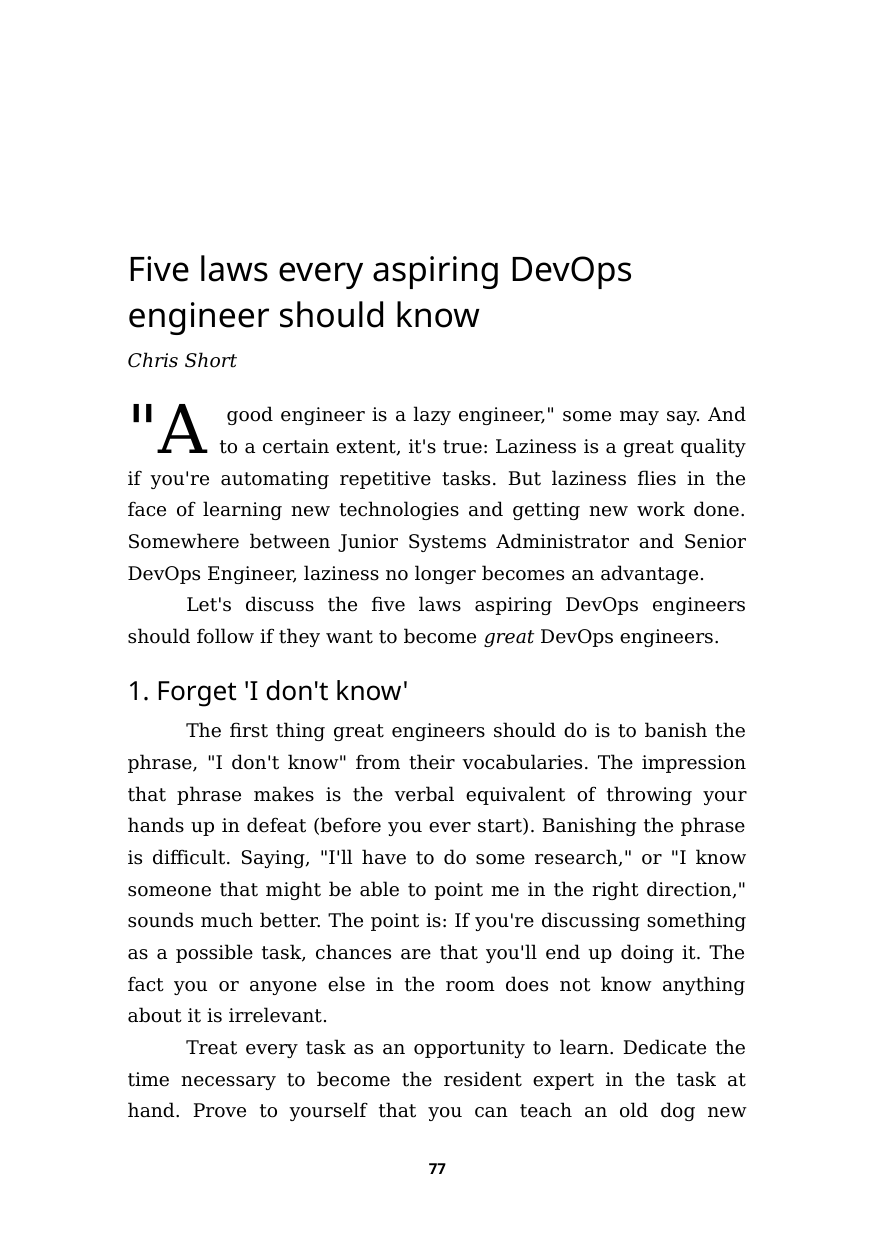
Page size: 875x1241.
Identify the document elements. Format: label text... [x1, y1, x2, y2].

text Treat every task as an opportunity to learn. Dedicate the time necessary to become the resident expert in the task at hand. Prove to yourself that you can teach an old dog new [127, 1037, 747, 1122]
subtitle Five laws every aspiring DevOps engineer should know [127, 246, 747, 338]
text "A good engineer is a lazy engineer," some may say. And to a certain extent, it's true: Laziness is a great quality if you're automating repetitive tasks. But laziness flies in the face of learning new technologies and getting new work done. Somewhere between Junior Systems Administrator and Senior DevOps Engineer, laziness no longer becomes an advantage. [127, 404, 747, 584]
subtitle 1. Forget 'I don't know' [127, 672, 747, 708]
text Chris Short [127, 350, 747, 372]
text The first thing great engineers should do is to banish the phrase, "I don't know" from their vocabularies. The impression that phrase makes is the verbal equivalent of throwing your hands up in defeat (before you ever start). Banishing the phrase is difficult. Saying, "I'll have to do some research," or "I know someone that might be able to point me in the right direction," sounds much better. The point is: If you're discussing something as a possible task, chances are that you'll end up doing it. The fact you or anyone else in the room does not know anything about it is irrelevant. [127, 721, 747, 1027]
text Let's discuss the five laws aspiring DevOps engineers should follow if they want to become great DevOps engineers. [127, 594, 747, 648]
